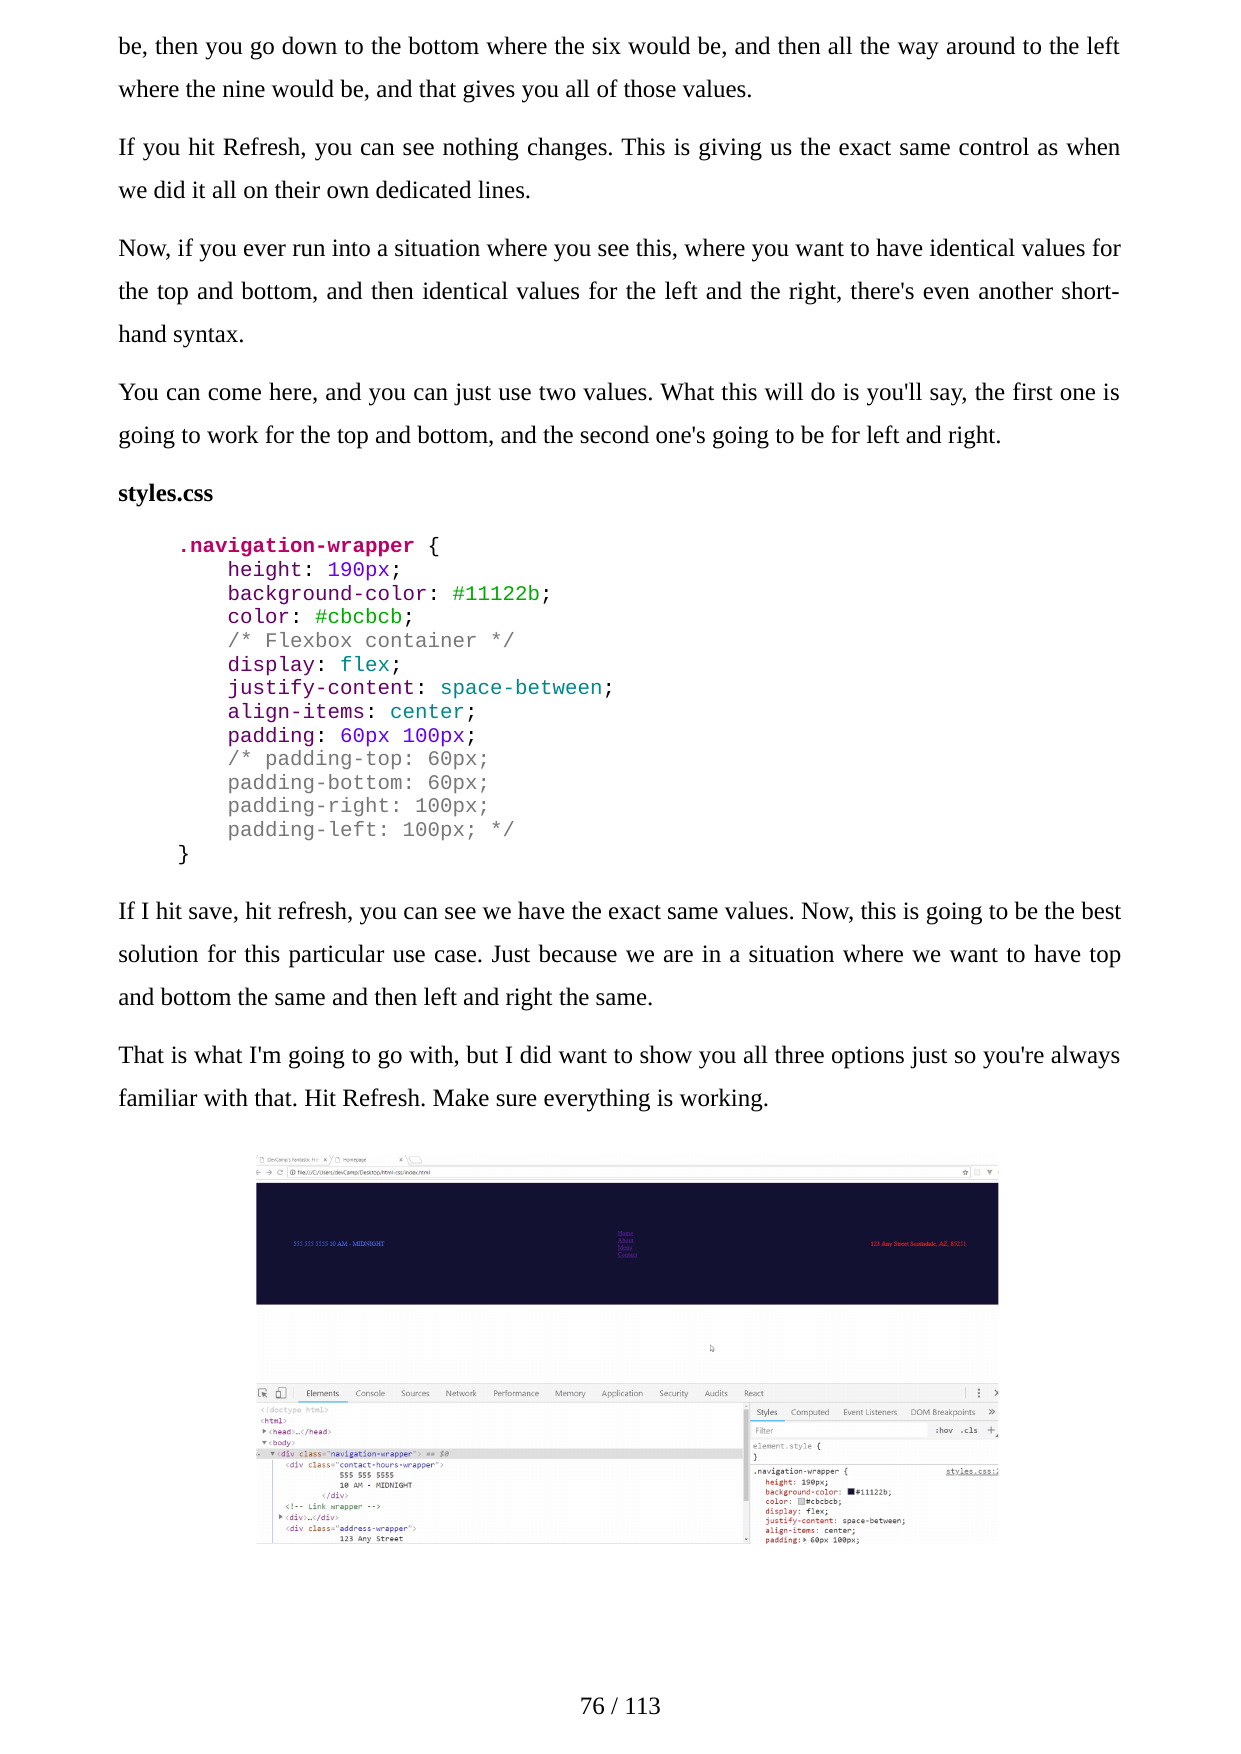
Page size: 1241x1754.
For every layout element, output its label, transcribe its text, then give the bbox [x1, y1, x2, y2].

picture [256, 1155, 999, 1544]
text Now, if you ever run into a situation where you see this, where you want to have identical values for the top and bottom, and then identical values for the left and the right, there's even another short-hand syntax. [118, 233, 1122, 348]
text If you hit Refresh, you can see nothing changes. This is giving us the exact same control as when we did it all on their own dedicated lines. [118, 132, 1122, 204]
text You can come here, and you can just use two values. What this will do is you'll say, the first one is going to work for the top and bottom, and the second one's going to be for left and right. [118, 377, 1122, 449]
text be, then you go down to the bottom where the six would be, and then all the way around to the left where the nine would be, and that gives you all of those values. [118, 31, 1122, 103]
text .navigation-wrapper { [177, 535, 1122, 559]
text styles.css [118, 478, 1122, 506]
text /* Flexbox container */ [177, 630, 1122, 654]
text display: flex; [177, 654, 1122, 677]
text /* padding-top: 60px; [177, 748, 1122, 772]
text padding-right: 100px; [177, 796, 1122, 819]
text align-items: center; [177, 701, 1122, 724]
text That is what I'm going to go with, but I did want to show you all three options just so you're always familiar with that. Hit Refresh. Make sure everything is working. [118, 1040, 1122, 1112]
text } [177, 843, 1122, 866]
text color: #cbcbcb; [177, 606, 1122, 630]
text justify-content: space-between; [177, 677, 1122, 701]
text background-color: #11122b; [177, 583, 1122, 606]
text padding: 60px 100px; [177, 724, 1122, 748]
text height: 190px; [177, 559, 1122, 583]
text padding-left: 100px; */ [177, 819, 1122, 843]
text padding-bottom: 60px; [177, 772, 1122, 796]
text If I hit save, hit refresh, you can see we have the exact same values. Now, this is going to be the best solution for this particular use case. Just because we are in a situation where we want to have top and bottom the same and then left and right the same. [118, 896, 1122, 1011]
